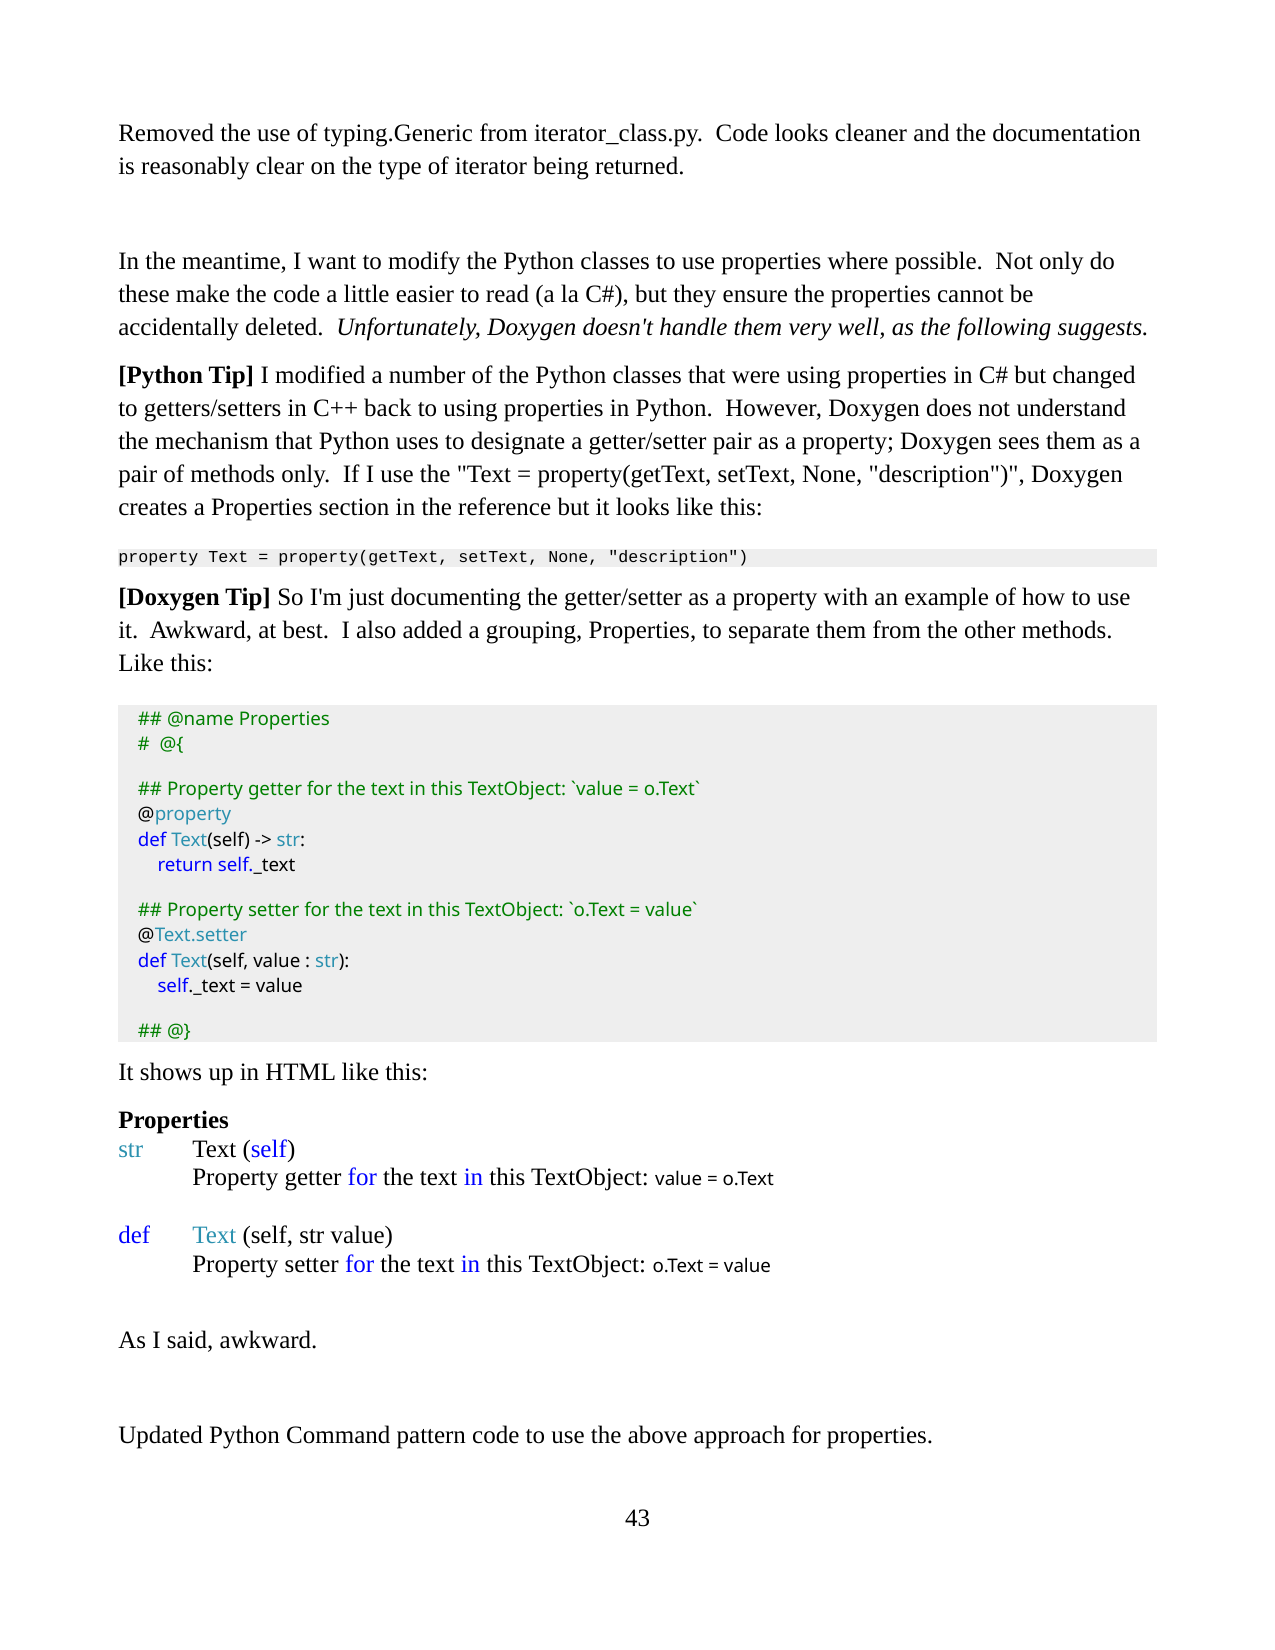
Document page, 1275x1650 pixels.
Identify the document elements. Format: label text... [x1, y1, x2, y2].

text def Text (self, str value) [118, 1220, 1157, 1249]
text ## Property setter for the text in this TextObject: `o.Text = value` [118, 896, 1157, 921]
text Removed the use of typing.Generic from iterator_class.py. Code looks cleaner and the documentation is reasonably clear on the type of iterator being returned. [118, 118, 1157, 180]
text Property setter for the text in this TextObject: o.Text = value [118, 1249, 1157, 1277]
text @Text.setter [118, 921, 1157, 947]
text Property getter for the text in this TextObject: value = o.Text [118, 1162, 1157, 1191]
text ## @name Properties [118, 705, 1157, 731]
text return self._text [118, 852, 1157, 877]
text Properties [118, 1105, 1157, 1134]
text ## @} [118, 1017, 1157, 1042]
text property Text = property(getText, setText, None, "description") [118, 549, 1157, 567]
text def Text(self, value : str): [118, 947, 1157, 972]
text def Text(self) -> str: [118, 826, 1157, 852]
text str Text (self) [118, 1134, 1157, 1162]
text ## Property getter for the text in this TextObject: `value = o.Text` [118, 775, 1157, 801]
text # @{ [118, 731, 1157, 756]
text [Doxygen Tip] So I'm just documenting the getter/setter as a property with an example of how to use it. Awkward, at best. I also added a grouping, Properties, to separate them from the other methods. Like this: [118, 582, 1157, 677]
text [Python Tip] I modified a number of the Python classes that were using properties in C# but changed to getters/setters in C++ back to using properties in Python. However, Doxygen does not understand the mechanism that Python uses to designate a getter/setter pair as a property; Doxygen sees them as a pair of methods only. If I use the "Text = property(getText, setText, None, "description")", Doxygen creates a Properties section in the reference but it looks like this: [118, 360, 1157, 521]
text self._text = value [118, 972, 1157, 998]
text As I said, awkward. [118, 1325, 1157, 1354]
text It shows up in HTML like this: [118, 1057, 1157, 1086]
text Updated Python Command pattern code to use the above approach for properties. [118, 1420, 1157, 1449]
text @property [118, 801, 1157, 826]
text In the meantime, I want to modify the Python classes to use properties where possible. Not only do these make the code a little easier to read (a la C#), but they ensure the properties cannot be accidentally deleted. Unfortunately, Doxygen doesn't handle them very well, as the following suggests. [118, 246, 1157, 341]
